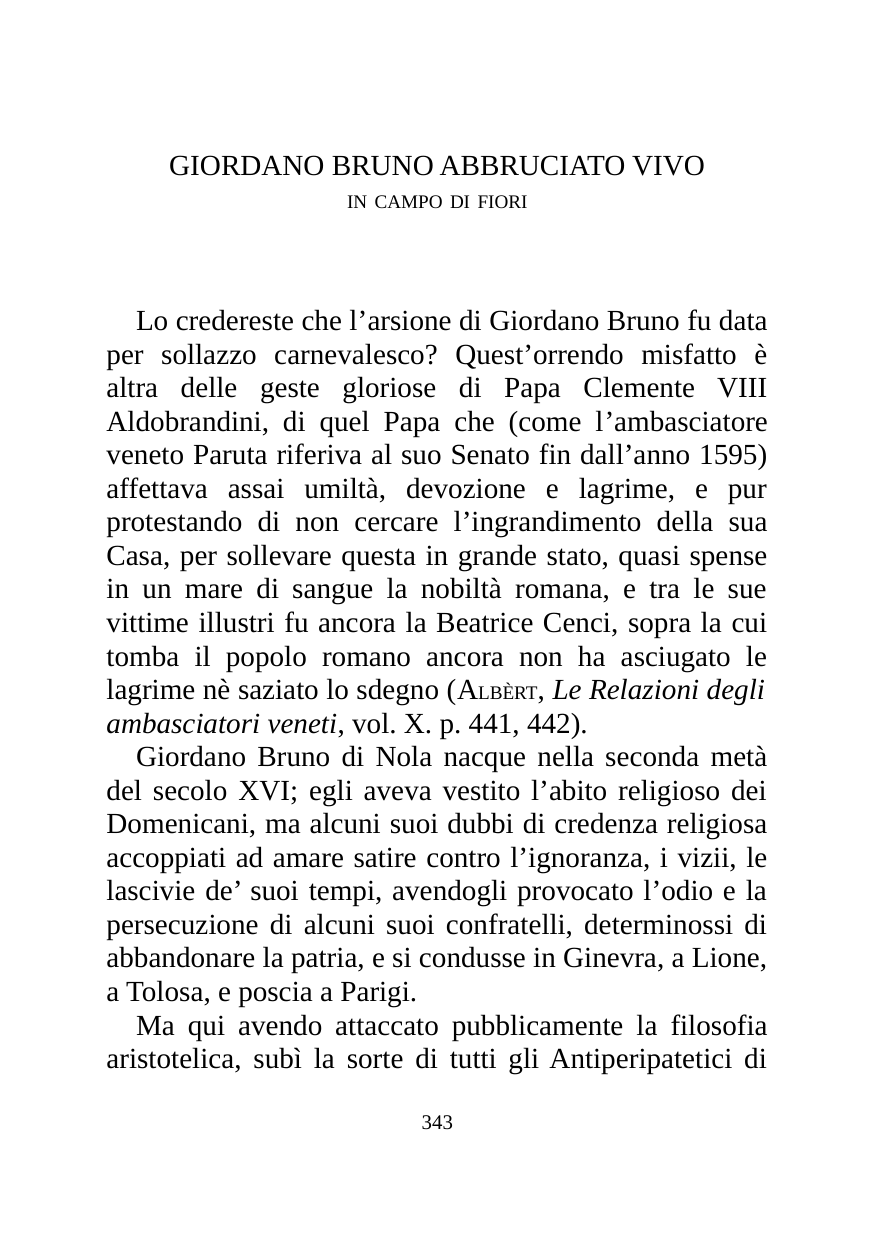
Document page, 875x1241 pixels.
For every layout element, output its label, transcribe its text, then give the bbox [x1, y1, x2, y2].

text Lo credereste che l’arsione di Giordano Bruno fu data per sollazzo carnevalesco? Quest’orrendo misfatto è altra delle geste gloriose di Papa Clemente VIII Aldobrandini, di quel Papa che (come l’ambasciatore veneto Paruta riferiva al suo Senato fin dall’anno 1595) affettava assai umiltà, devozione e lagrime, e pur protestando di non cercare l’ingrandimento della sua Casa, per sollevare questa in grande stato, quasi spense in un mare di sangue la nobiltà romana, e tra le sue vittime illustri fu ancora la Beatrice Cenci, sopra la cui tomba il popolo romano ancora non ha asciugato le lagrime nè saziato lo sdegno (Albèrt, Le Relazioni degli ambasciatori veneti, vol. X. p. 441, 442). [106, 303, 768, 739]
subtitle GIORDANO BRUNO ABBRUCIATO VIVO in campo di fiori [106, 148, 768, 215]
text Ma qui avendo attaccato pubblicamente la filosofia aristotelica, subì la sorte di tutti gli Antiperipatetici di [106, 1008, 768, 1075]
text Giordano Bruno di Nola nacque nella seconda metà del secolo XVI; egli aveva vestito l’abito religioso dei Domenicani, ma alcuni suoi dubbi di credenza religiosa accoppiati ad amare satire contro l’ignoranza, i vizii, le lascivie de’ suoi tempi, avendogli provocato l’odio e la persecuzione di alcuni suoi confratelli, determinossi di abbandonare la patria, e si condusse in Ginevra, a Lione, a Tolosa, e poscia a Parigi. [106, 739, 768, 1008]
